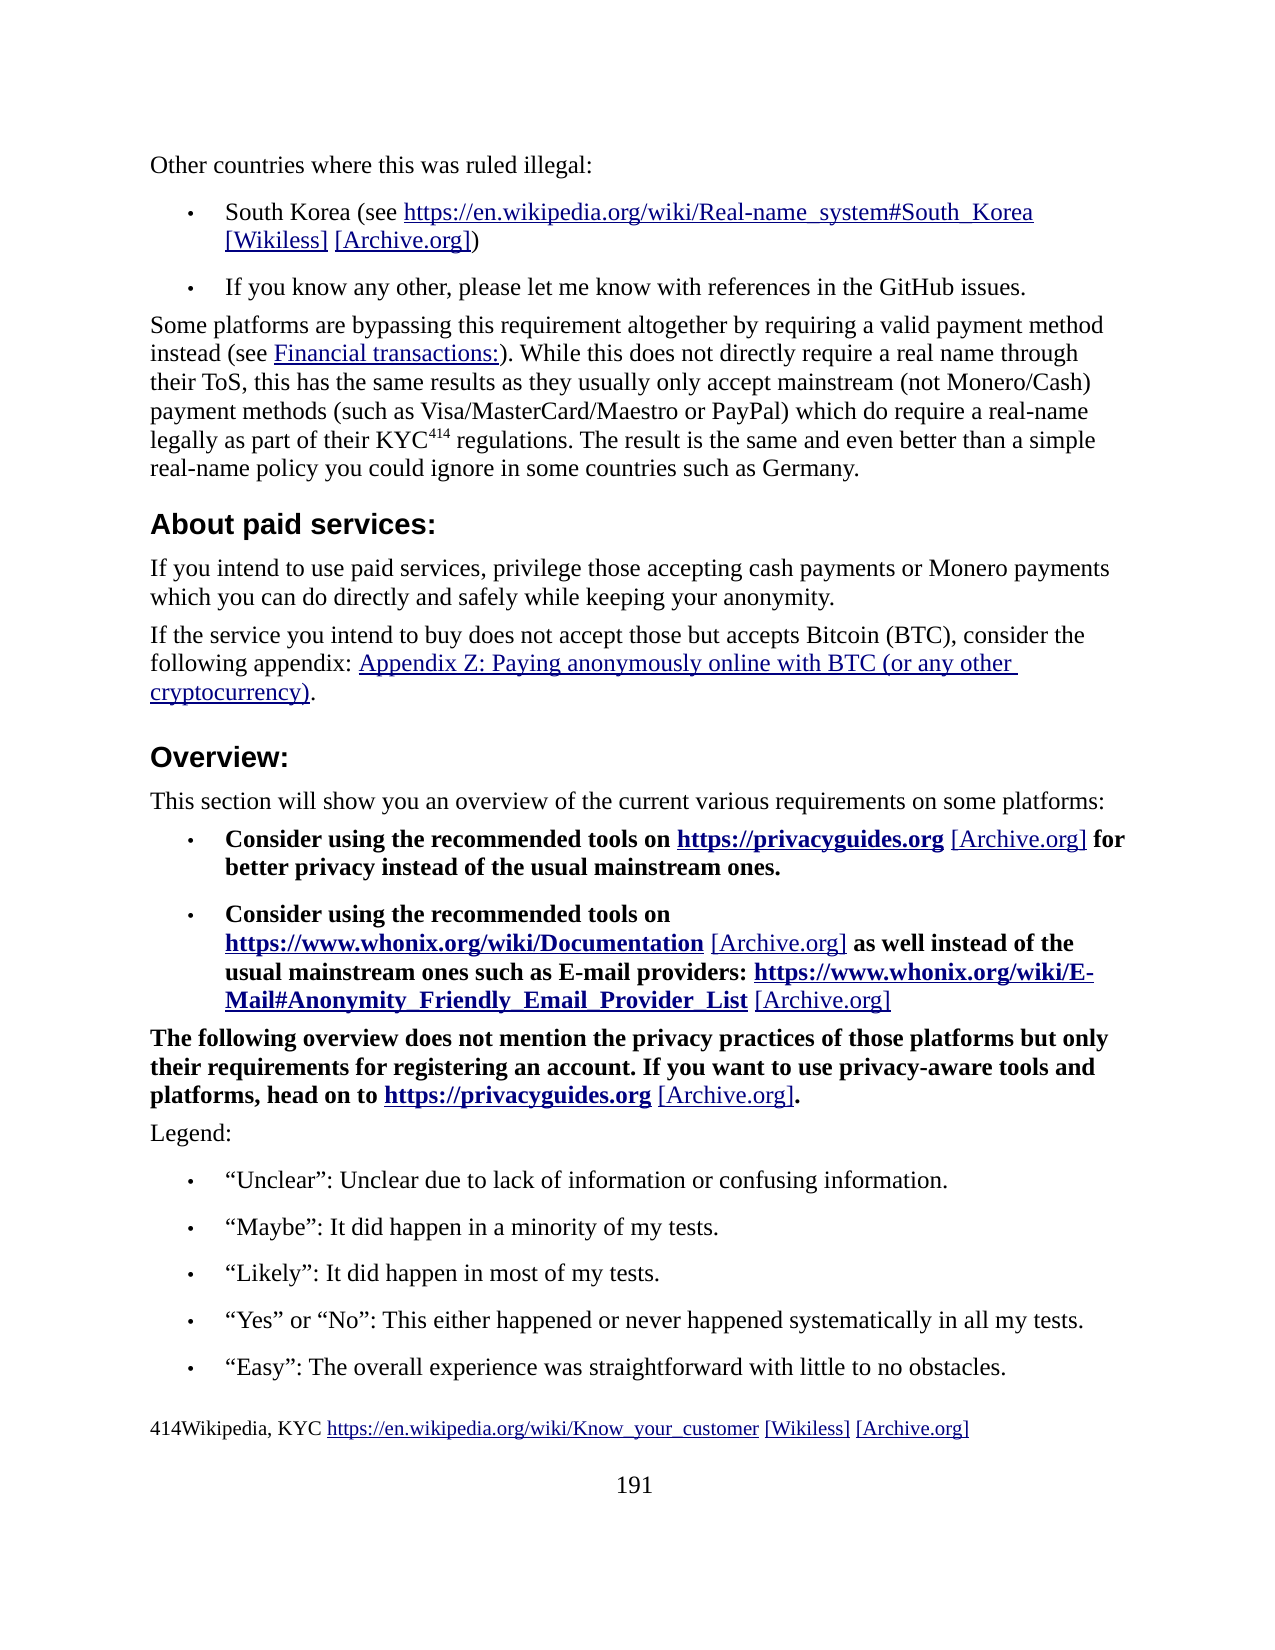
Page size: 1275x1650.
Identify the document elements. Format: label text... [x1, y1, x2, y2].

subtitle Overview: [150, 740, 1125, 773]
text Other countries where this was ruled illegal: [150, 150, 1125, 179]
list “Likely”: It did happen in most of my tests. [187, 1258, 1125, 1287]
text The following overview does not mention the privacy practices of those platforms but only their requirements for registering an account. If you want to use privacy-aware tools and platforms, head on to https://privacyguides.org [Archive.org]. [150, 1023, 1125, 1109]
list South Korea (see https://en.wikipedia.org/wiki/Real-name_system#South_Korea [Wikiless] [Archive.org]) [187, 197, 1125, 254]
list Consider using the recommended tools on https://privacyguides.org [Archive.org] for better privacy instead of the usual mainstream ones. [187, 824, 1125, 881]
list “Maybe”: It did happen in a minority of my tests. [187, 1212, 1125, 1240]
text If the service you intend to buy does not accept those but accepts Bitcoin (BTC), consider the following appendix: Appendix Z: Paying anonymously online with BTC (or any other cryptocurrency). [150, 620, 1125, 706]
subtitle About paid services: [150, 507, 1125, 541]
list If you know any other, please let me know with references in the GitHub issues. [187, 272, 1125, 301]
text This section will show you an overview of the current various requirements on some platforms: [150, 786, 1125, 815]
text Legend: [150, 1118, 1125, 1147]
text Wikipedia, KYC https://en.wikipedia.org/wiki/Know_your_customer [Wikiless] [Archive.org] [150, 1416, 1125, 1440]
list Consider using the recommended tools on https://www.whonix.org/wiki/Documentation [Archive.org] as well instead of the usual mainstream ones such as E-mail providers: https://www.whonix.org/wiki/E-Mail#Anonymity_Friendly_Email_Provider_List [Archive.org] [187, 899, 1125, 1014]
text Some platforms are bypassing this requirement altogether by requiring a valid payment method instead (see Financial transactions:). While this does not directly require a real name through their ToS, this has the same results as they usually only accept mainstream (not Monero/Cash) payment methods (such as Visa/MasterCard/Maestro or PayPal) which do require a real-name legally as part of their KYC regulations. The result is the same and even better than a simple real-name policy you could ignore in some countries such as Germany. [150, 310, 1125, 482]
list “Yes” or “No”: This either happened or never happened systematically in all my tests. [187, 1305, 1125, 1334]
text If you intend to use paid services, privilege those accepting cash payments or Monero payments which you can do directly and safely while keeping your anonymity. [150, 553, 1125, 611]
list “Unclear”: Unclear due to lack of information or confusing information. [187, 1165, 1125, 1194]
list “Easy”: The overall experience was straightforward with little to no obstacles. [187, 1352, 1125, 1380]
